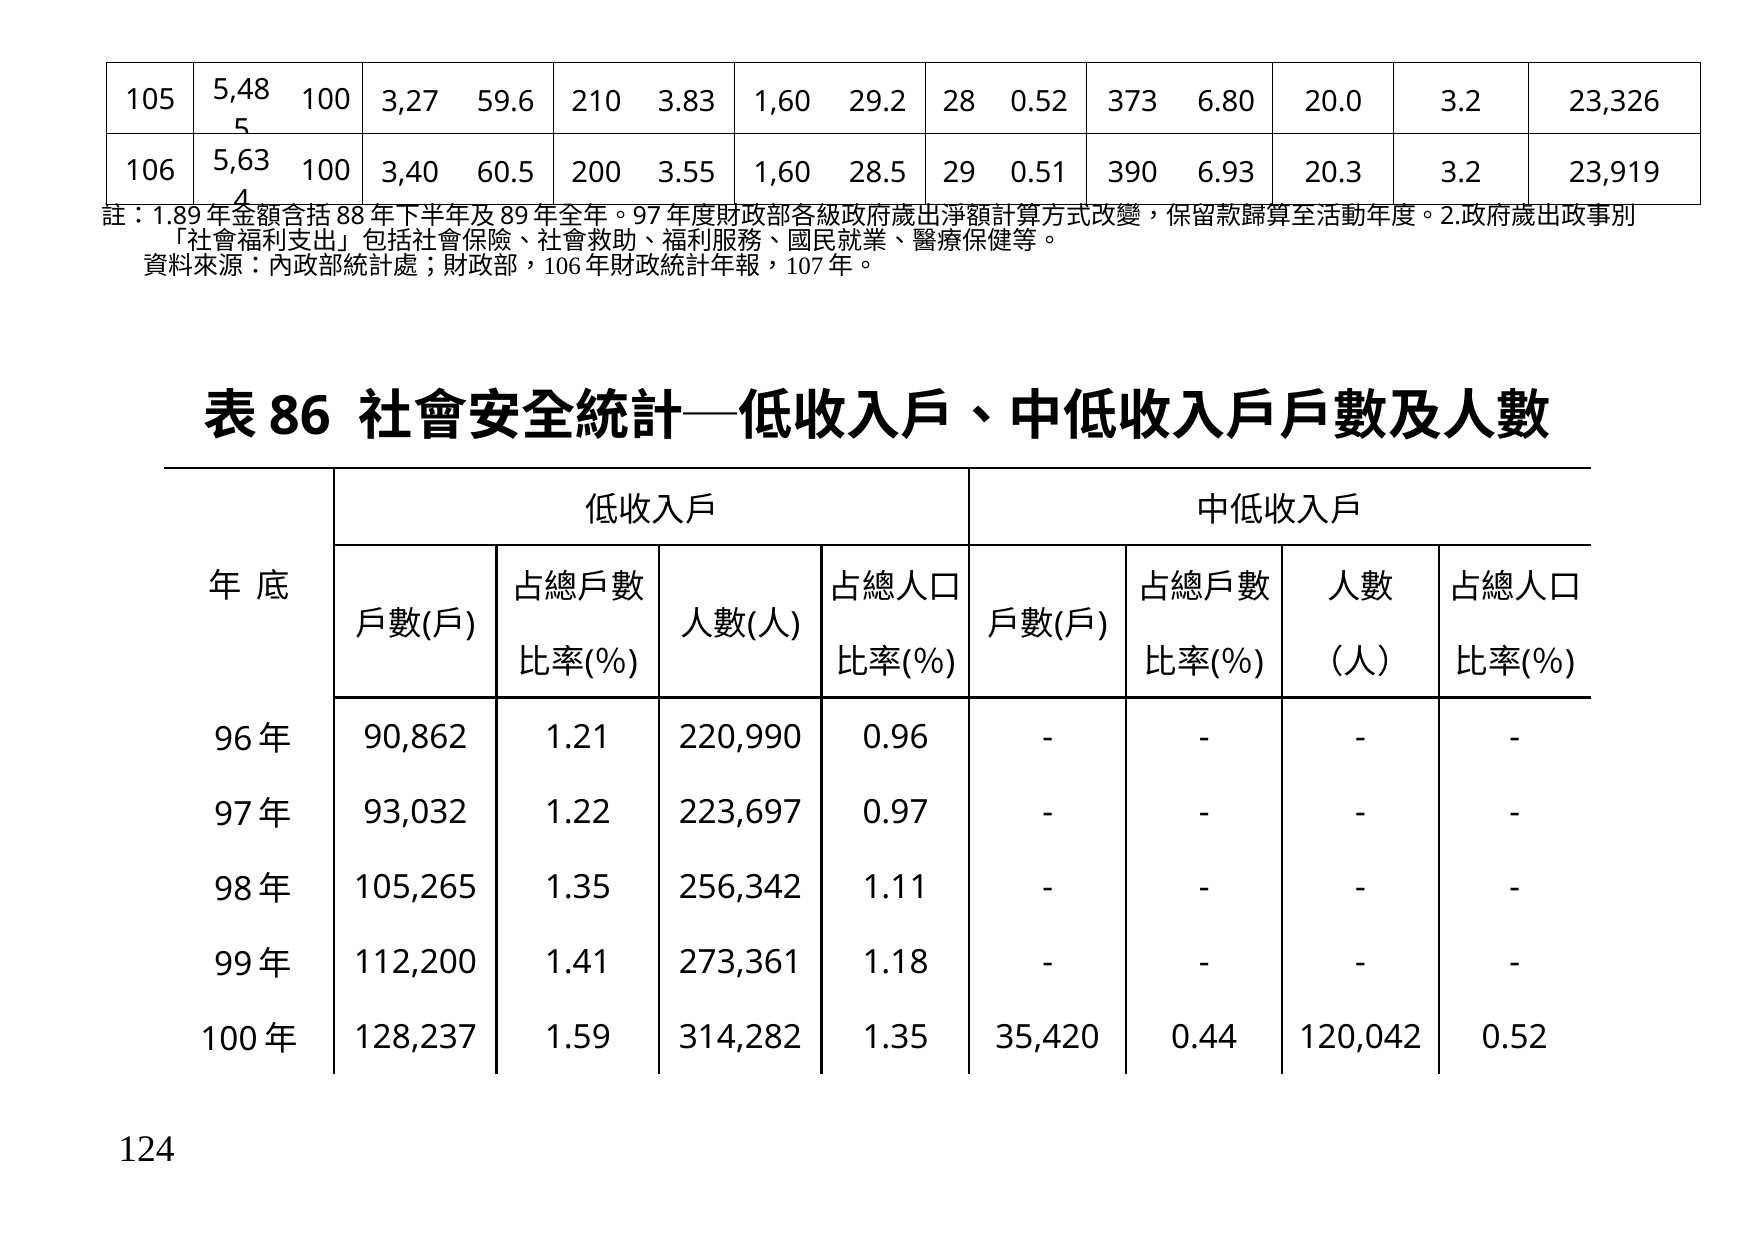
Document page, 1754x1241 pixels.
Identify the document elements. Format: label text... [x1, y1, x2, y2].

table_cell 97年 [164, 774, 333, 848]
table_cell 112,200 [335, 924, 495, 998]
table_cell 35,420 [970, 999, 1125, 1073]
table_cell 200 [554, 134, 639, 204]
table_cell 1.35 [823, 999, 968, 1073]
table_cell - [970, 849, 1125, 923]
table_cell 0.52 [1440, 999, 1591, 1073]
text 資料來源：內政部統計處；財政部，106年財政統計年報，107年。 [118, 255, 1636, 280]
table_cell 占總人口比率(％) [1440, 546, 1591, 696]
table_cell 20.3 [1273, 134, 1393, 204]
table_cell 90,862 [335, 699, 495, 773]
table_cell 106 [107, 134, 193, 204]
table_cell 100 [289, 134, 362, 204]
table_cell 29 [926, 134, 992, 204]
table_cell - [1127, 849, 1281, 923]
table_cell 0.52 [992, 63, 1086, 133]
table_cell 373 [1087, 63, 1179, 133]
table_cell 0.51 [992, 134, 1086, 204]
table_header 低收入戶 [335, 469, 968, 544]
table_cell 戶數(戶) [970, 546, 1125, 696]
table_cell - [1283, 924, 1438, 998]
table_cell 23,326 [1529, 63, 1700, 133]
table_cell 占總戶數比率(％) [1127, 546, 1281, 696]
table_cell - [1127, 924, 1281, 998]
table_cell - [1440, 849, 1591, 923]
table_cell 256,342 [660, 849, 820, 923]
table_cell 1.11 [823, 849, 968, 923]
table_cell 96年 [164, 696, 333, 773]
table_cell 28 [926, 63, 992, 133]
table_cell 105 [107, 63, 193, 133]
table_cell - [1127, 699, 1281, 773]
table_cell 23,919 [1529, 134, 1700, 204]
table_cell - [1283, 849, 1438, 923]
table_cell 3.2 [1394, 134, 1528, 204]
table_cell - [1127, 774, 1281, 848]
table_cell 3,409 [363, 134, 458, 204]
table_cell 1.41 [498, 924, 658, 998]
table_cell 人數(人) [660, 546, 820, 696]
table_cell 3.55 [639, 134, 734, 204]
table_header 年 底 [164, 469, 333, 696]
table_cell 210 [554, 63, 639, 133]
table_cell 1,602 [735, 63, 830, 133]
table_cell 1.21 [498, 699, 658, 773]
table_cell - [1440, 699, 1591, 773]
table_cell 20.0 [1273, 63, 1393, 133]
text 註：1.89年金額含括88年下半年及89年全年。97年度財政部各級政府歲出淨額計算方式改變，保留款歸算至活動年度。2.政府歲出政事別「社會福利支出」包括社會保險、社會救助、福利服務、國民就業、醫療保健等。 [89, 205, 1636, 255]
table_cell - [1283, 699, 1438, 773]
table_cell 223,697 [660, 774, 820, 848]
table_cell 占總戶數比率(％) [498, 546, 658, 696]
table_cell 99年 [164, 924, 333, 998]
table_header 中低收入戶 [970, 469, 1591, 544]
table_cell 1,606 [735, 134, 830, 204]
table_cell 128,237 [335, 999, 495, 1073]
table_cell - [1440, 774, 1591, 848]
table_cell 1.59 [498, 999, 658, 1073]
table_cell 105,265 [335, 849, 495, 923]
table_cell 0.97 [823, 774, 968, 848]
table_cell 戶數(戶) [335, 546, 495, 696]
subtitle 表86 社會安全統計─低收入戶、中低收入戶戶數及人數 [118, 355, 1636, 467]
table_cell 100 [289, 63, 362, 133]
table_cell 3,273 [363, 63, 458, 133]
table_cell - [970, 699, 1125, 773]
table_cell 3.83 [639, 63, 734, 133]
table_cell 273,361 [660, 924, 820, 998]
table_cell 98年 [164, 849, 333, 923]
table_cell 314,282 [660, 999, 820, 1073]
table_cell 人數（人） [1283, 546, 1438, 696]
table_cell 6.93 [1179, 134, 1272, 204]
table_cell 28.51 [830, 134, 925, 204]
table_cell 占總人口比率(％) [823, 546, 968, 696]
table_cell 5,485 [194, 63, 289, 133]
table_cell 1.22 [498, 774, 658, 848]
table_cell 6.80 [1179, 63, 1272, 133]
table_cell 59.66 [458, 63, 553, 133]
table_cell 0.44 [1127, 999, 1281, 1073]
table_cell 0.96 [823, 699, 968, 773]
table_cell 5,634 [194, 134, 289, 204]
table_cell 60.51 [458, 134, 553, 204]
table_cell - [970, 774, 1125, 848]
table_cell 1.18 [823, 924, 968, 998]
table_cell - [1283, 774, 1438, 848]
table_cell 220,990 [660, 699, 820, 773]
table_cell - [970, 924, 1125, 998]
table_cell 29.20 [830, 63, 925, 133]
table_cell 1.35 [498, 849, 658, 923]
table_cell 100年 [164, 999, 333, 1073]
table_cell 93,032 [335, 774, 495, 848]
table_cell 390 [1087, 134, 1179, 204]
table_cell 120,042 [1283, 999, 1438, 1073]
table_cell 3.2 [1394, 63, 1528, 133]
table_cell - [1440, 924, 1591, 998]
